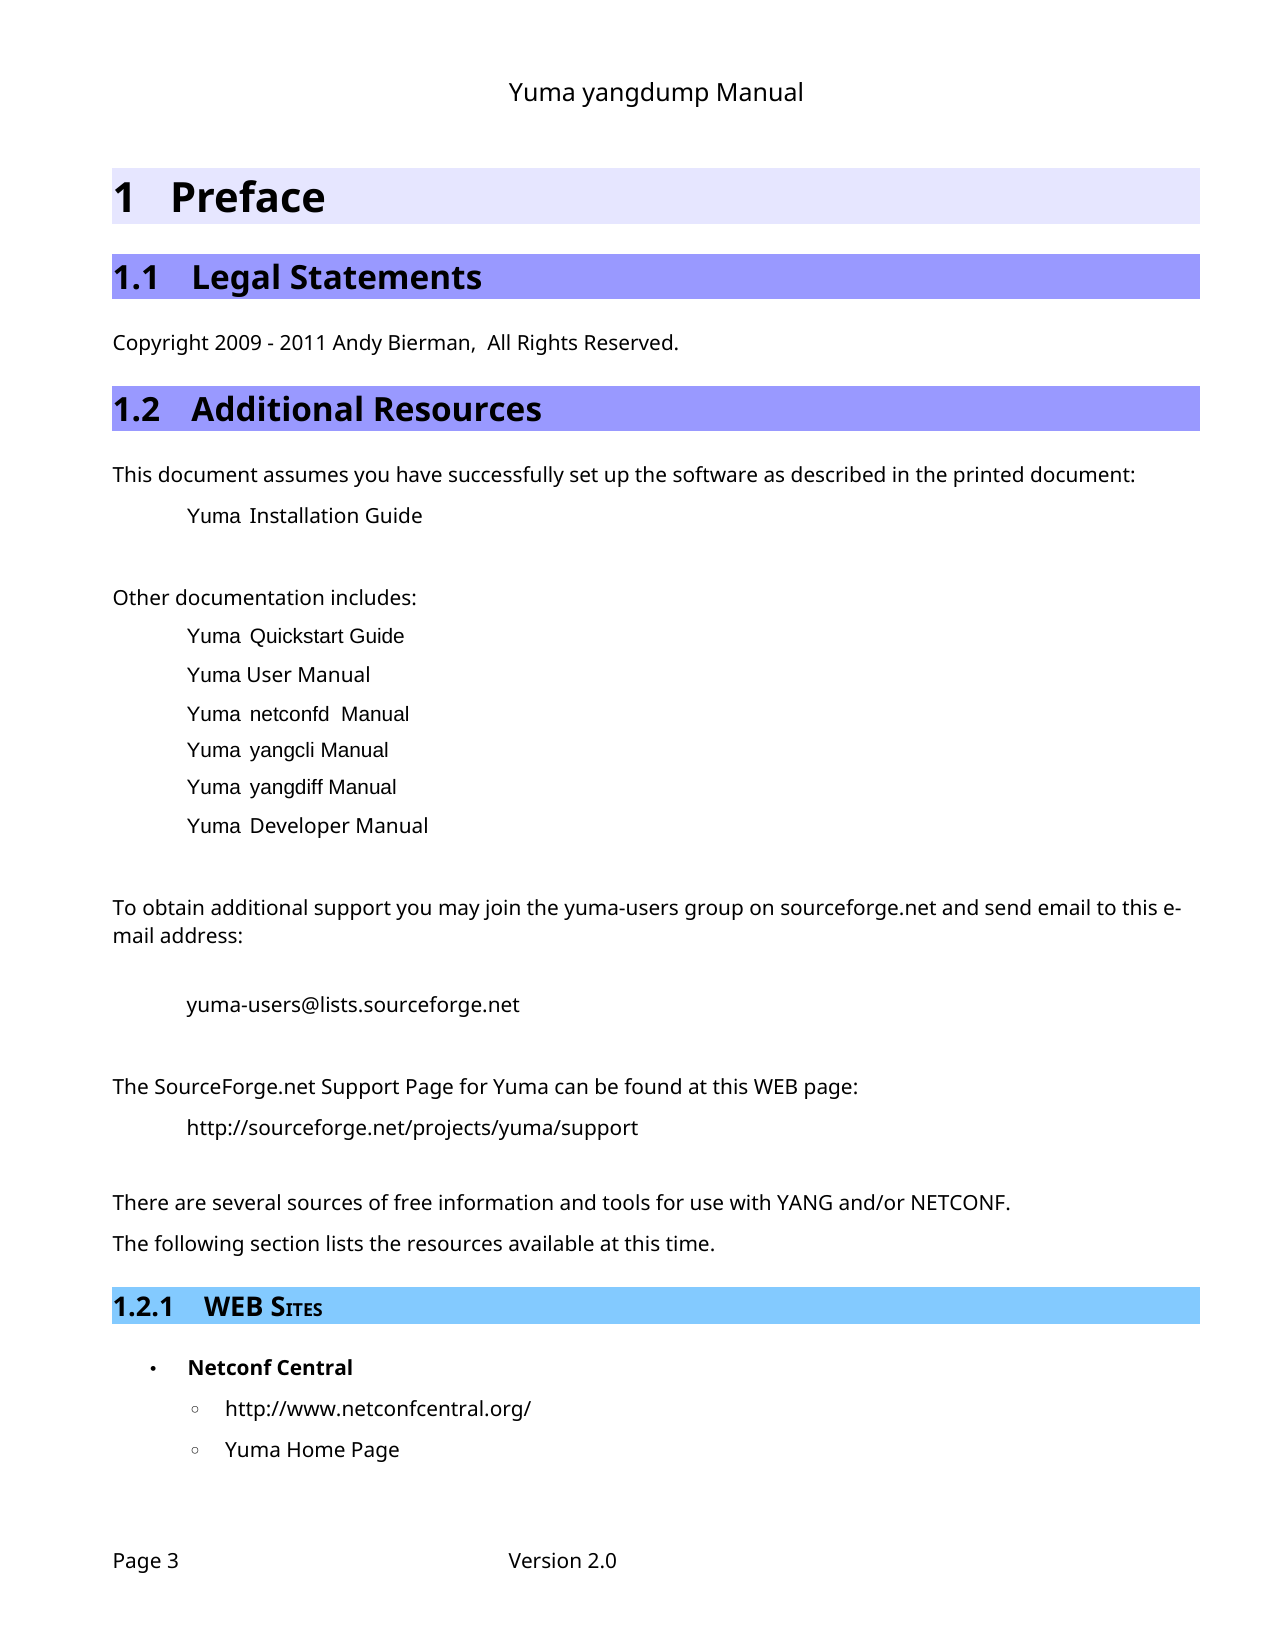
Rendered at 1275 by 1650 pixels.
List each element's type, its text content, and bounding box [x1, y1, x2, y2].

list http://www.netconfcentral.org/ [187, 1394, 1200, 1422]
subtitle Legal Statements [112, 254, 1200, 299]
text yuma-users@lists.sourceforge.net [112, 991, 1200, 1019]
text Yuma User Manual [112, 661, 1200, 689]
subtitle WEB Sites [112, 1287, 1200, 1324]
text http://sourceforge.net/projects/yuma/support [112, 1113, 1200, 1142]
text Yuma netconfd Manual [112, 702, 1200, 726]
text Yuma Quickstart Guide [112, 624, 1200, 648]
list Netconf Central [150, 1353, 1200, 1381]
text There are several sources of free information and tools for use with YANG and/or NETCONF. [112, 1188, 1200, 1217]
text Yuma yangcli Manual [112, 738, 1200, 762]
text Yuma Developer Manual [112, 811, 1200, 839]
text Copyright 2009 - 2011 Andy Bierman, All Rights Reserved. [112, 328, 1200, 357]
subtitle Additional Resources [112, 386, 1200, 431]
list Yuma Home Page [187, 1435, 1200, 1463]
text The SourceForge.net Support Page for Yuma can be found at this WEB page: [112, 1072, 1200, 1101]
text Yuma yangdiff Manual [112, 774, 1200, 798]
text Other documentation includes: [112, 583, 1200, 612]
text Yuma Installation Guide [112, 501, 1200, 530]
text This document assumes you have successfully set up the software as described in the printed document: [112, 460, 1200, 489]
text To obtain additional support you may join the yuma-users group on sourceforge.net and send email to this e-mail address: [112, 893, 1200, 978]
subtitle Preface [112, 168, 1200, 224]
text The following section lists the resources available at this time. [112, 1229, 1200, 1258]
